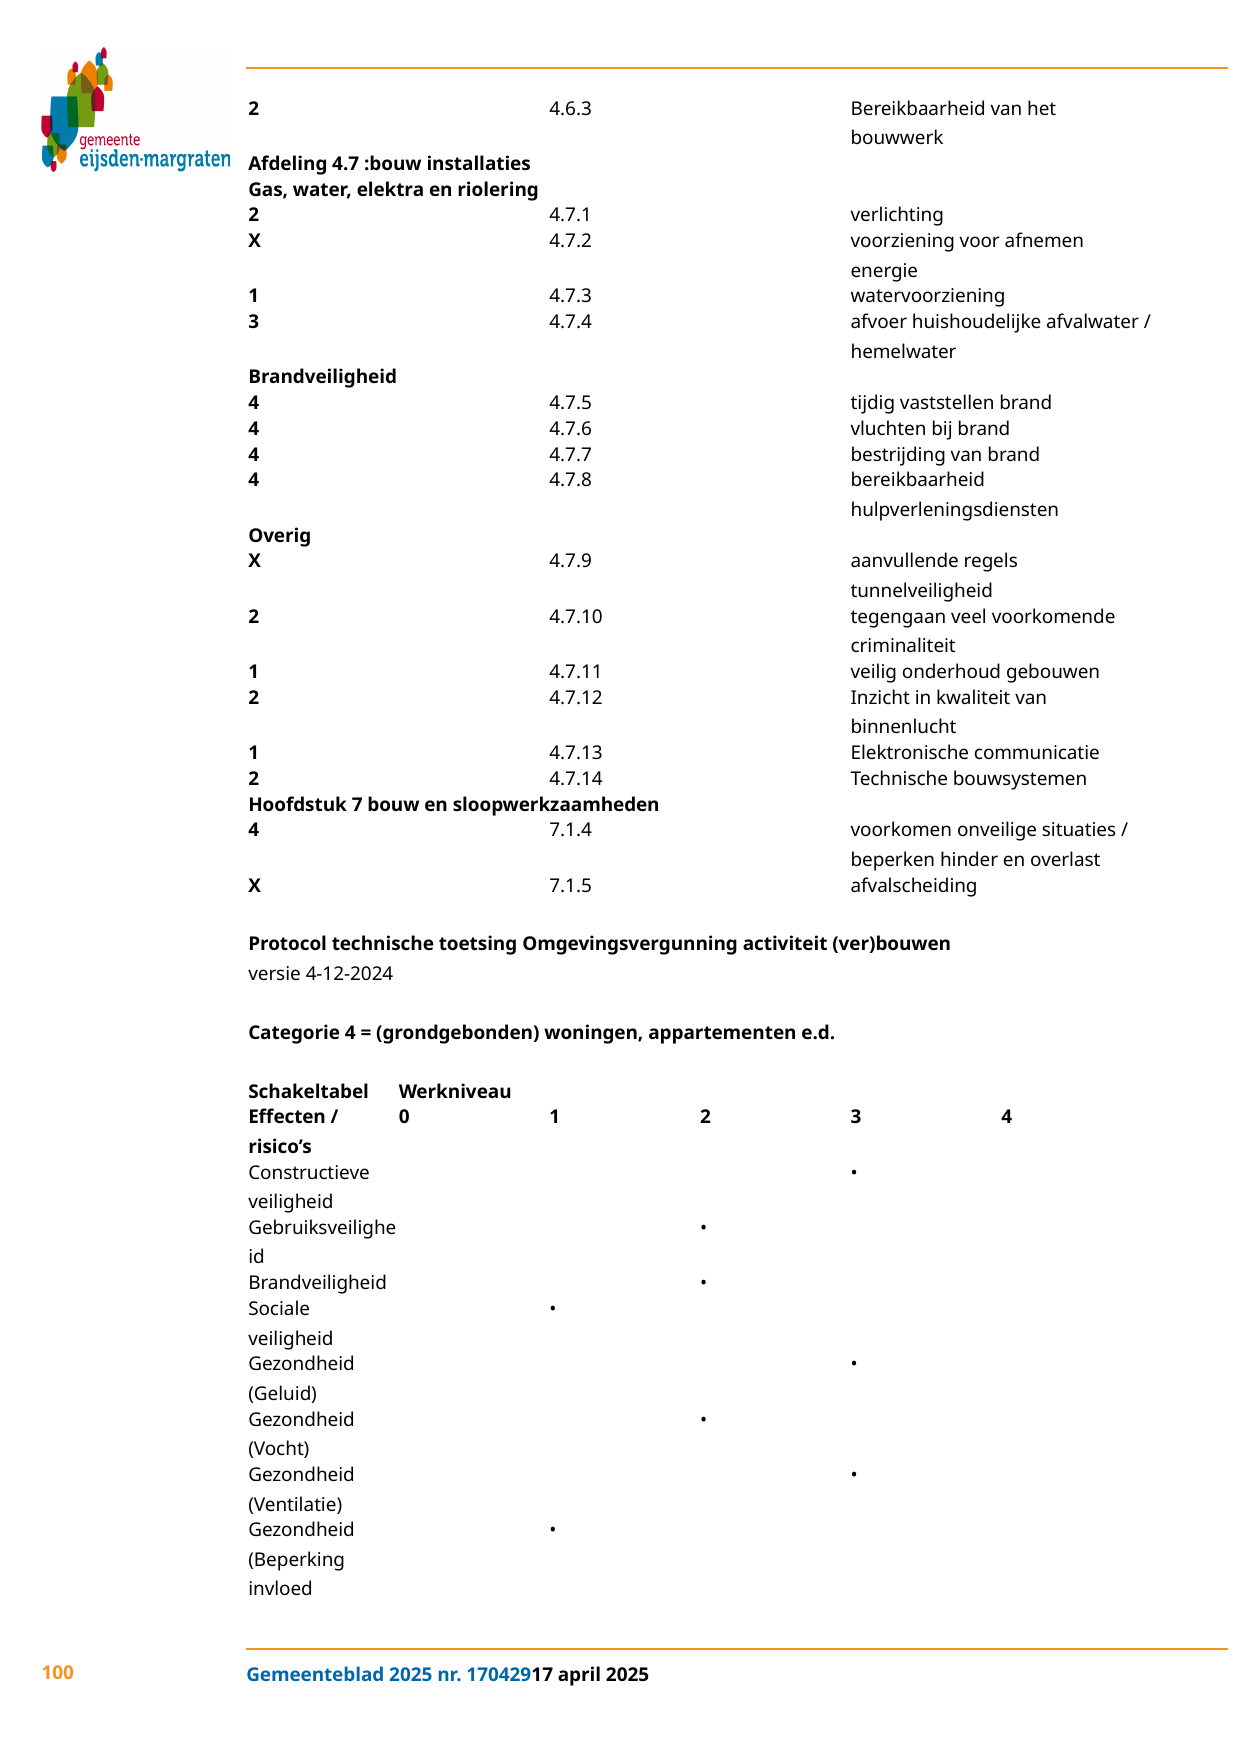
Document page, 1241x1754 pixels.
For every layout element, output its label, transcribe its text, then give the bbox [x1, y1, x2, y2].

table_cell Brandveiligheid [248, 1270, 398, 1295]
table_cell [1001, 1159, 1152, 1214]
table_cell 2 [248, 202, 549, 227]
table_cell [850, 1295, 1001, 1351]
table_cell 4.7.9 [549, 548, 850, 603]
table_cell 4 [248, 389, 549, 415]
table_cell [549, 1159, 700, 1214]
table_cell afvoer huishoudelijke afvalwater / hemelwater [850, 308, 1152, 364]
table_cell 0 [399, 1104, 549, 1159]
table_cell [399, 1461, 549, 1516]
table_cell [549, 1461, 700, 1516]
table_cell 7.1.4 [549, 816, 850, 872]
table_cell 4.7.1 [549, 202, 850, 227]
table_cell • [549, 1295, 700, 1351]
table_cell [1001, 1461, 1152, 1516]
table_header Schakeltabel [248, 1078, 398, 1103]
table_cell [549, 1270, 700, 1295]
table_cell [549, 1406, 700, 1461]
table_cell [700, 1295, 850, 1351]
table_cell [1001, 1351, 1152, 1406]
table_cell 2 [248, 684, 549, 739]
table_cell Afdeling 4.7 :bouw installaties [248, 150, 1152, 176]
table_cell veilig onderhoud gebouwen [850, 658, 1152, 684]
table_cell Gezondheid (Beperking invloed [248, 1516, 398, 1601]
table_cell 3 [248, 308, 549, 364]
table_cell 1 [248, 283, 549, 308]
table_cell [399, 1516, 549, 1601]
table_cell Effecten / risico’s [248, 1104, 398, 1159]
table_cell [549, 1351, 700, 1406]
table_cell [1001, 1270, 1152, 1295]
table_cell • [850, 1351, 1001, 1406]
table_cell tijdig vaststellen brand [850, 389, 1152, 415]
table_cell • [700, 1270, 850, 1295]
table_cell 2 [248, 765, 549, 791]
table_cell 4 [248, 415, 549, 441]
table_cell [850, 1270, 1001, 1295]
table_cell [700, 1516, 850, 1601]
table_cell Gebruiksveiligheid [248, 1214, 398, 1269]
table_cell Technische bouwsystemen [850, 765, 1152, 791]
table_cell 4.7.7 [549, 441, 850, 467]
table_cell Gezondheid (Geluid) [248, 1351, 398, 1406]
table_cell • [850, 1159, 1001, 1214]
table_cell Sociale veiligheid [248, 1295, 398, 1351]
table_cell Constructieve veiligheid [248, 1159, 398, 1214]
table_cell Elektronische communicatie [850, 739, 1152, 765]
table_cell 1 [248, 739, 549, 765]
table_cell watervoorziening [850, 283, 1152, 308]
table_cell X [248, 872, 549, 897]
table_cell 2 [700, 1104, 850, 1159]
text versie 4-12-2024 [248, 960, 1152, 986]
table_cell [399, 1214, 549, 1269]
table_cell Bereikbaarheid van het bouwwerk [850, 95, 1152, 150]
table_cell [399, 1406, 549, 1461]
table_cell [399, 1351, 549, 1406]
table_cell Gas, water, elektra en riolering [248, 176, 1152, 202]
table_cell [549, 1214, 700, 1269]
table_cell 4.7.4 [549, 308, 850, 364]
table_cell 1 [248, 658, 549, 684]
table_cell 3 [850, 1104, 1001, 1159]
table_cell [850, 1214, 1001, 1269]
table_cell 4 [1001, 1104, 1152, 1159]
table_cell 4 [248, 467, 549, 522]
table_cell [1001, 1406, 1152, 1461]
table_cell [700, 1351, 850, 1406]
table_cell 4 [248, 441, 549, 467]
table_cell bestrijding van brand [850, 441, 1152, 467]
table_header Categorie 4 = (grondgebonden) woningen, appartementen e.d. [248, 1019, 1152, 1045]
table_cell 4.7.13 [549, 739, 850, 765]
table_cell [1001, 1214, 1152, 1269]
table_cell [850, 1516, 1001, 1601]
table_cell verlichting [850, 202, 1152, 227]
table_cell 7.1.5 [549, 872, 850, 897]
table_cell [850, 1406, 1001, 1461]
table_cell • [850, 1461, 1001, 1516]
table_cell 2 [248, 603, 549, 658]
table_cell 4.7.2 [549, 227, 850, 283]
table_cell Gezondheid (Vocht) [248, 1406, 398, 1461]
table_cell 4.7.8 [549, 467, 850, 522]
table_cell 2 [248, 95, 549, 150]
table_cell afvalscheiding [850, 872, 1152, 897]
picture [41, 47, 231, 172]
text Protocol technische toetsing Omgevingsvergunning activiteit (ver)bouwen [248, 930, 1152, 956]
table_cell [1001, 1295, 1152, 1351]
table_cell 4.7.6 [549, 415, 850, 441]
table_cell Brandveiligheid [248, 364, 1152, 389]
table_cell 1 [549, 1104, 700, 1159]
table_cell • [700, 1214, 850, 1269]
table_header Werkniveau [399, 1078, 1152, 1103]
table_cell 4.7.3 [549, 283, 850, 308]
table_cell voorkomen onveilige situaties / beperken hinder en overlast [850, 816, 1152, 872]
table_cell 4.7.14 [549, 765, 850, 791]
table_cell • [700, 1406, 850, 1461]
table_cell bereikbaarheid hulpverleningsdiensten [850, 467, 1152, 522]
table_cell tegengaan veel voorkomende criminaliteit [850, 603, 1152, 658]
table_cell • [549, 1516, 700, 1601]
table_cell [399, 1270, 549, 1295]
table_cell Hoofdstuk 7 bouw en sloopwerkzaamheden [248, 791, 1152, 816]
table_cell voorziening voor afnemen energie [850, 227, 1152, 283]
table_cell [399, 1295, 549, 1351]
table_cell 4.7.12 [549, 684, 850, 739]
table_cell aanvullende regels tunnelveiligheid [850, 548, 1152, 603]
table_cell [399, 1159, 549, 1214]
table_cell [1001, 1516, 1152, 1601]
table_cell Overig [248, 522, 1152, 548]
table_cell Inzicht in kwaliteit van binnenlucht [850, 684, 1152, 739]
table_cell X [248, 227, 549, 283]
table_cell [700, 1461, 850, 1516]
table_cell vluchten bij brand [850, 415, 1152, 441]
table_cell 4.7.11 [549, 658, 850, 684]
table_cell [700, 1159, 850, 1214]
table_cell Gezondheid (Ventilatie) [248, 1461, 398, 1516]
table_cell 4 [248, 816, 549, 872]
table_cell 4.6.3 [549, 95, 850, 150]
table_cell X [248, 548, 549, 603]
table_cell 4.7.10 [549, 603, 850, 658]
table_cell 4.7.5 [549, 389, 850, 415]
